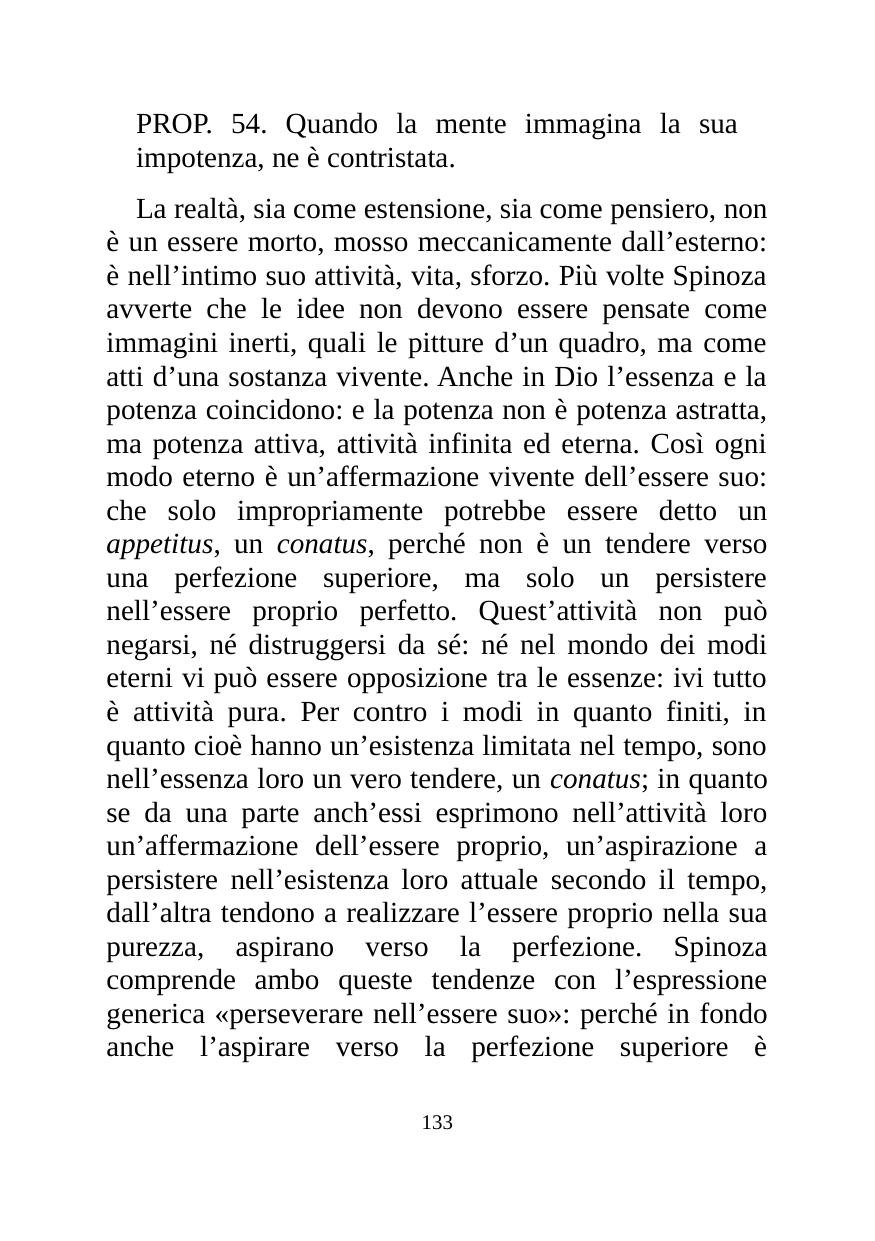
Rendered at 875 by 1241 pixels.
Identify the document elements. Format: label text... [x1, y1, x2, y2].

text PROP. 54. Quando la mente immagina la sua impotenza, ne è contristata. [136, 106, 738, 173]
text La realtà, sia come estensione, sia come pensiero, non è un essere morto, mosso meccanicamente dall’esterno: è nell’intimo suo attività, vita, sforzo. Più volte Spinoza avverte che le idee non devono essere pensate come immagini inerti, quali le pitture d’un quadro, ma come atti d’una sostanza vivente. Anche in Dio l’essenza e la potenza coincidono: e la potenza non è potenza astratta, ma potenza attiva, attività infinita ed eterna. Così ogni modo eterno è un’affermazione vivente dell’essere suo: che solo impropriamente potrebbe essere detto un appetitus, un conatus, perché non è un tendere verso una perfezione superiore, ma solo un persistere nell’essere proprio perfetto. Quest’attività non può negarsi, né distruggersi da sé: né nel mondo dei modi eterni vi può essere opposizione tra le essenze: ivi tutto è attività pura. Per contro i modi in quanto finiti, in quanto cioè hanno un’esistenza limitata nel tempo, sono nell’essenza loro un vero tendere, un conatus; in quanto se da una parte anch’essi esprimono nell’attività loro un’affermazione dell’essere proprio, un’aspirazione a persistere nell’esistenza loro attuale secondo il tempo, dall’altra tendono a realizzare l’essere proprio nella sua purezza, aspirano verso la perfezione. Spinoza comprende ambo queste tendenze con l’espressione generica «perseverare nell’essere suo»: perché in fondo anche l’aspirare verso la perfezione superiore è [106, 191, 768, 1063]
